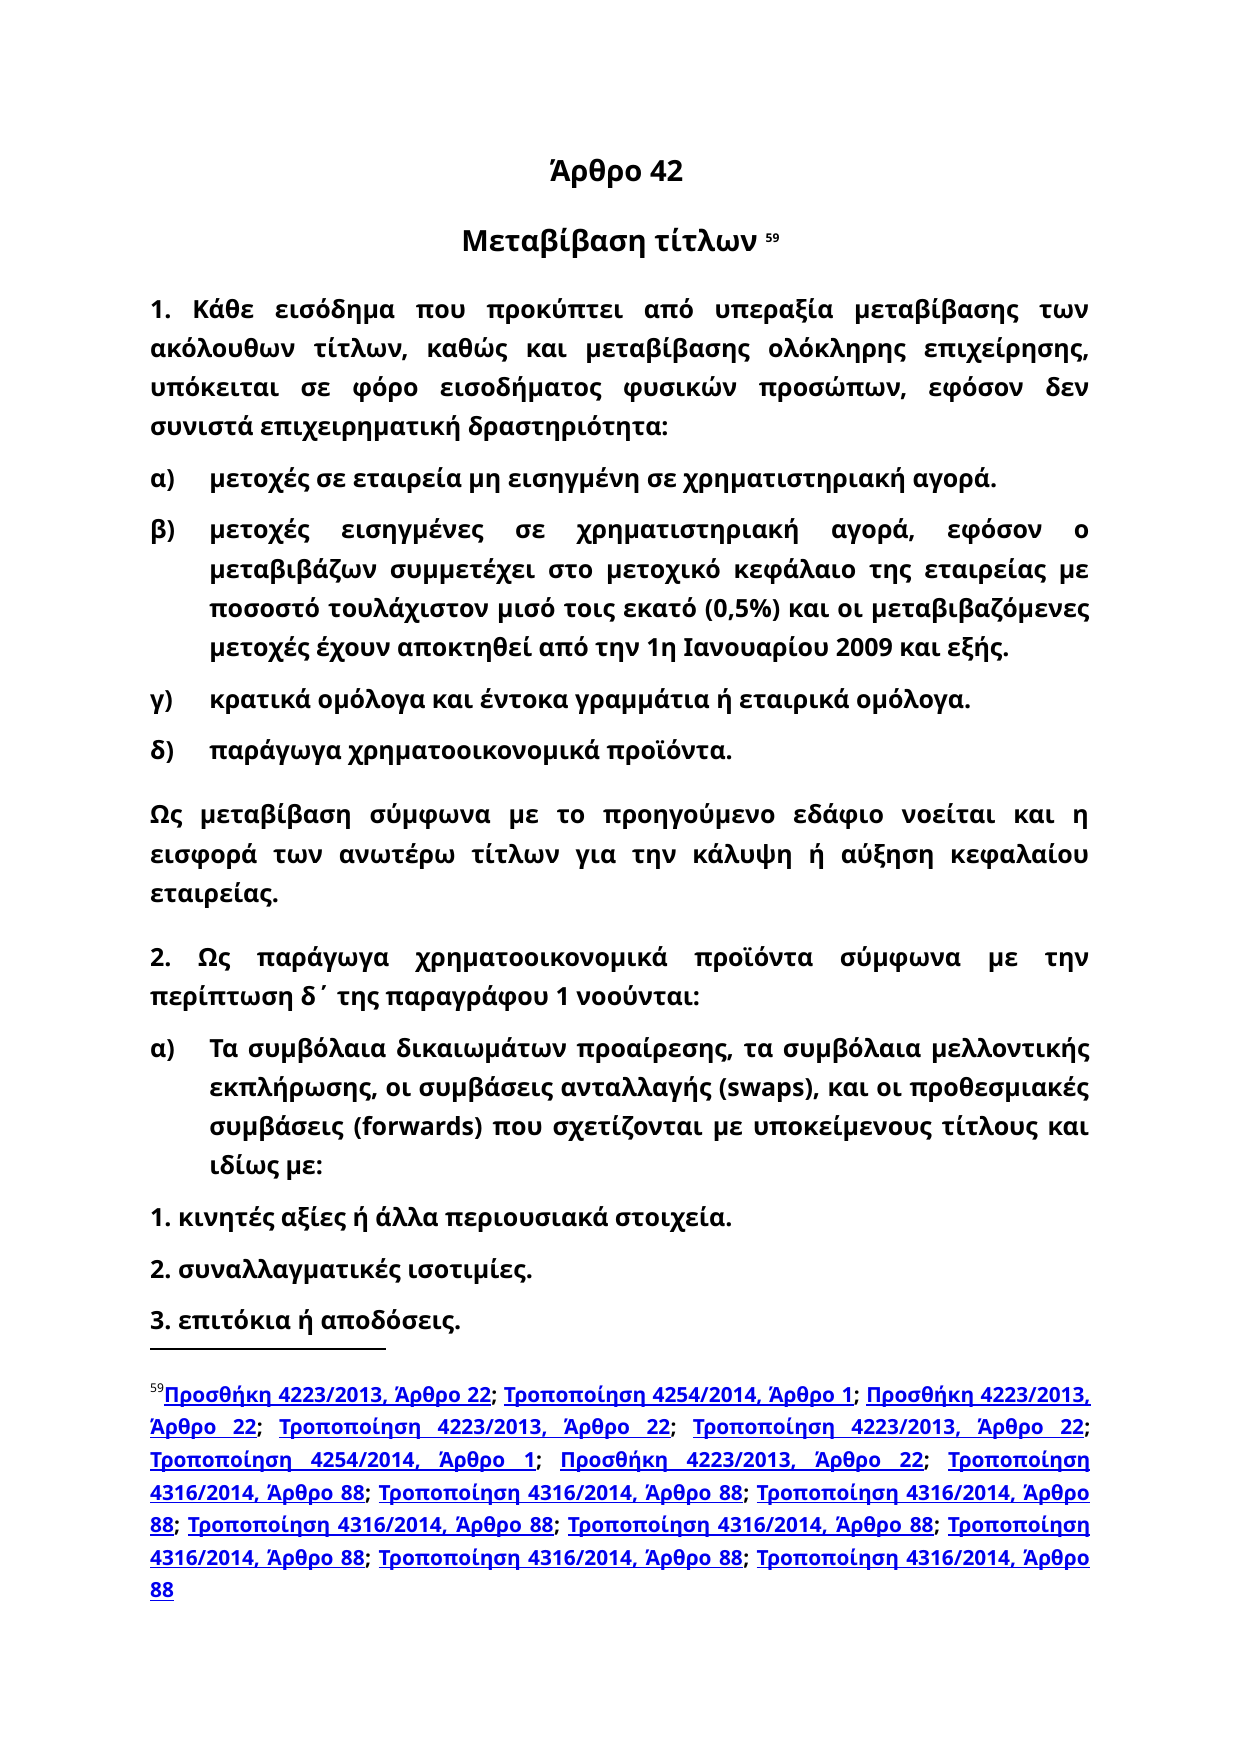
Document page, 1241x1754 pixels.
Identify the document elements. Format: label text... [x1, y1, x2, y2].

text 1. κινητές αξίες ή άλλα περιουσιακά στοιχεία. [150, 1199, 1090, 1234]
text 3. επιτόκια ή αποδόσεις. [150, 1303, 1090, 1337]
list β) μετοχές εισηγμένες σε χρηματιστηριακή αγορά, εφόσον ο μεταβιβάζων συμμετέχει στο μετοχικό κεφάλαιο της εταιρείας με ποσοστό τουλάχιστον μισό τοις εκατό (0,5%) και οι μεταβιβαζόμενες μετοχές έχουν αποκτηθεί από την 1η Ιανουαρίου 2009 και εξής. [150, 512, 1090, 664]
list α) μετοχές σε εταιρεία μη εισηγμένη σε χρηματιστηριακή αγορά. [150, 460, 1090, 494]
subtitle Μεταβίβαση τίτλων [150, 221, 1090, 260]
list α) Τα συμβόλαια δικαιωμάτων προαίρεσης, τα συμβόλαια μελλοντικής εκπλήρωσης, οι συμβάσεις ανταλλαγής (swaps), και οι προθεσμιακές συμβάσεις (forwards) που σχετίζονται με υποκείμενους τίτλους και ιδίως με: [150, 1030, 1090, 1182]
text Προσθήκη 4223/2013, Άρθρο 22; Τροποποίηση 4254/2014, Άρθρο 1; Προσθήκη 4223/2013, Άρθρο 22; Τροποποίηση 4223/2013, Άρθρο 22; Τροποποίηση 4223/2013, Άρθρο 22; Τροποποίηση 4254/2014, Άρθρο 1; Προσθήκη 4223/2013, Άρθρο 22; Τροποποίηση 4316/2014, Άρθρο 88; Τροποποίηση 4316/2014, Άρθρο 88; Τροποποίηση 4316/2014, Άρθρο 88; Τροποποίηση 4316/2014, Άρθρο 88; Τροποποίηση 4316/2014, Άρθρο 88; Τροποποίηση 4316/2014, Άρθρο 88; Τροποποίηση 4316/2014, Άρθρο 88; Τροποποίηση 4316/2014, Άρθρο 88 [150, 1380, 1090, 1604]
text 1. Κάθε εισόδημα που προκύπτει από υπεραξία μεταβίβασης των ακόλουθων τίτλων, καθώς και μεταβίβασης ολόκληρης επιχείρησης, υπόκειται σε φόρο εισοδήματος φυσικών προσώπων, εφόσον δεν συνιστά επιχειρηματική δραστηριότητα: [150, 291, 1090, 443]
list γ) κρατικά ομόλογα και έντοκα γραμμάτια ή εταιρικά ομόλογα. [150, 681, 1090, 715]
list δ) παράγωγα χρηματοοικονομικά προϊόντα. [150, 733, 1090, 767]
text 2. συναλλαγματικές ισοτιμίες. [150, 1251, 1090, 1285]
text 2. Ως παράγωγα χρηματοοικονομικά προϊόντα σύμφωνα με την περίπτωση δ΄ της παραγράφου 1 νοούνται: [150, 939, 1090, 1013]
subtitle Άρθρο 42 [150, 150, 1090, 190]
text Ως μεταβίβαση σύμφωνα με το προηγούμενο εδάφιο νοείται και η εισφορά των ανωτέρω τίτλων για την κάλυψη ή αύξηση κεφαλαίου εταιρείας. [150, 797, 1090, 909]
